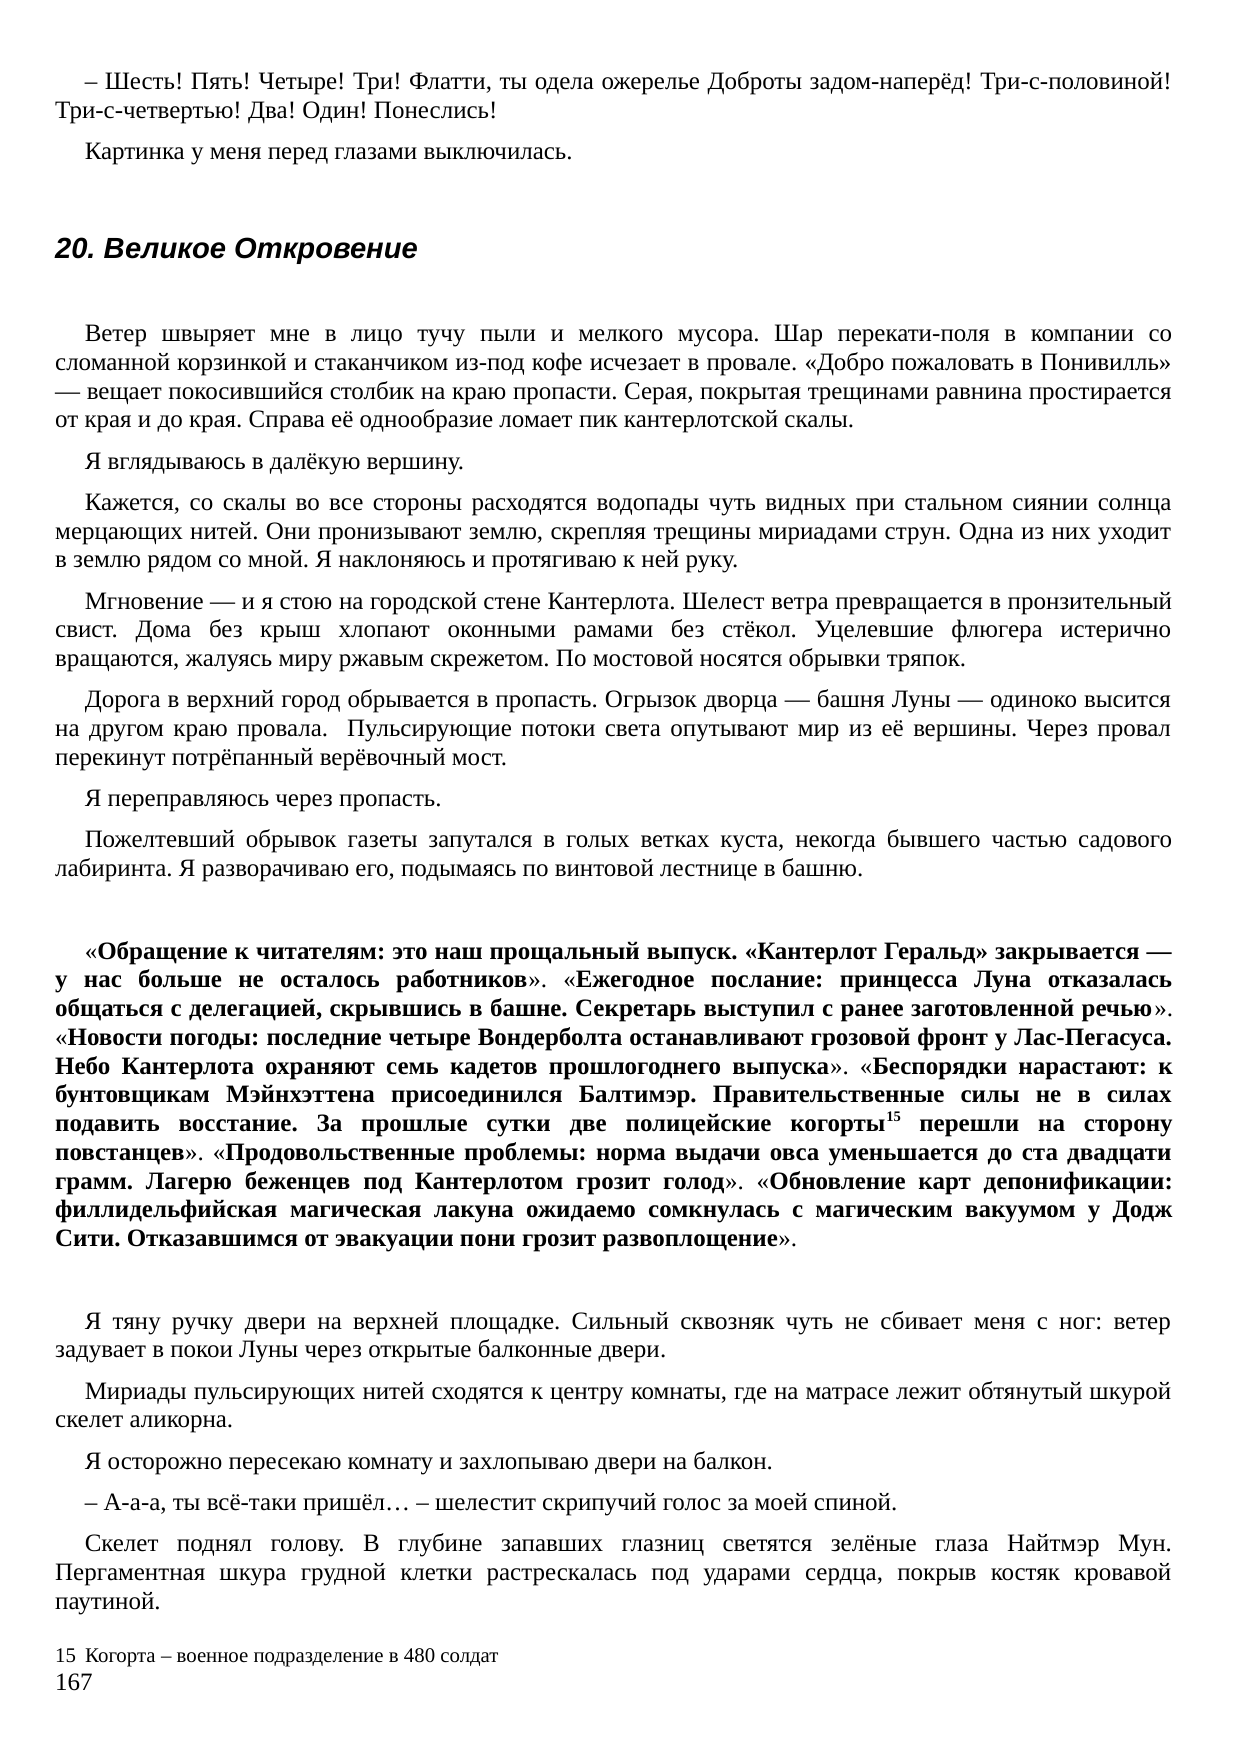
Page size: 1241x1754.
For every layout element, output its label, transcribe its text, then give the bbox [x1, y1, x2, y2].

text Мгновение — и я стою на городской стене Кантерлота. Шелест ветра превращается в пронзительный свист. Дома без крыш хлопают оконными рамами без стёкол. Уцелевшие флюгера истерично вращаются, жалуясь миру ржавым скрежетом. По мостовой носятся обрывки тряпок. [55, 586, 1173, 672]
text Когорта – военное подразделение в 480 солдат [55, 1642, 1173, 1667]
text Скелет поднял голову. В глубине запавших глазниц светятся зелёные глаза Найтмэр Мун. Пергаментная шкура грудной клетки растрескалась под ударами сердца, покрыв костяк кровавой паутиной. [55, 1528, 1173, 1614]
text «Обращение к читателям: это наш прощальный выпуск. «Кантерлот Геральд» закрывается — у нас больше не осталось работников». «Ежегодное послание: принцесса Луна отказалась общаться с делегацией, скрывшись в башне. Секретарь выступил с ранее заготовленной речью». «Новости погоды: последние четыре Вондерболта останавливают грозовой фронт у Лас-Пегасуса. Небо Кантерлота охраняют семь кадетов прошлогоднего выпуска». «Беспорядки нарастают: к бунтовщикам Мэйнхэттена присоединился Балтимэр. Правительственные силы не в силах подавить восстание. За прошлые сутки две полицейские когорты перешли на сторону повстанцев». «Продовольственные проблемы: норма выдачи овса уменьшается до ста двадцати грамм. Лагерю беженцев под Кантерлотом грозит голод». «Обновление карт депонификации: филлидельфийская магическая лакуна ожидаемо сомкнулась с магическим вакуумом у Додж Сити. Отказавшимся от эвакуации пони грозит развоплощение». [55, 936, 1173, 1252]
text Ветер швыряет мне в лицо тучу пыли и мелкого мусора. Шар перекати-поля в компании со сломанной корзинкой и стаканчиком из-под кофе исчезает в провале. «Добро пожаловать в Понивилль» — вещает покосившийся столбик на краю пропасти. Серая, покрытая трещинами равнина простирается от края и до края. Справа её однообразие ломает пик кантерлотской скалы. [55, 318, 1173, 433]
text Картинка у меня перед глазами выключилась. [55, 136, 1173, 165]
text Мириады пульсирующих нитей сходятся к центру комнаты, где на матрасе лежит обтянутый шкурой скелет аликорна. [55, 1376, 1173, 1433]
text Пожелтевший обрывок газеты запутался в голых ветках куста, некогда бывшего частью садового лабиринта. Я разворачиваю его, подымаясь по винтовой лестнице в башню. [55, 824, 1173, 882]
text Дорога в верхний город обрывается в пропасть. Огрызок дворца — башня Луны — одиноко высится на другом краю провала. Пульсирующие потоки света опутывают мир из её вершины. Через провал перекинут потрёпанный верёвочный мост. [55, 684, 1173, 771]
text Я вглядываюсь в далёкую вершину. [55, 446, 1173, 474]
text Я переправляюсь через пропасть. [55, 783, 1173, 812]
subtitle 20. Великое Откровение [55, 231, 1173, 264]
text – Шесть! Пять! Четыре! Три! Флатти, ты одела ожерелье Доброты задом-наперёд! Три-с-половиной! Три-с-четвертью! Два! Один! Понеслись! [55, 66, 1173, 123]
text Я тяну ручку двери на верхней площадке. Сильный сквозняк чуть не сбивает меня с ног: ветер задувает в покои Луны через открытые балконные двери. [55, 1306, 1173, 1363]
text Кажется, со скалы во все стороны расходятся водопады чуть видных при стальном сиянии солнца мерцающих нитей. Они пронизывают землю, скрепляя трещины мириадами струн. Одна из них уходит в землю рядом со мной. Я наклоняюсь и протягиваю к ней руку. [55, 487, 1173, 573]
text Я осторожно пересекаю комнату и захлопываю двери на балкон. [55, 1446, 1173, 1474]
text – А-а-а, ты всё-таки пришёл… – шелестит скрипучий голос за моей спиной. [55, 1487, 1173, 1516]
